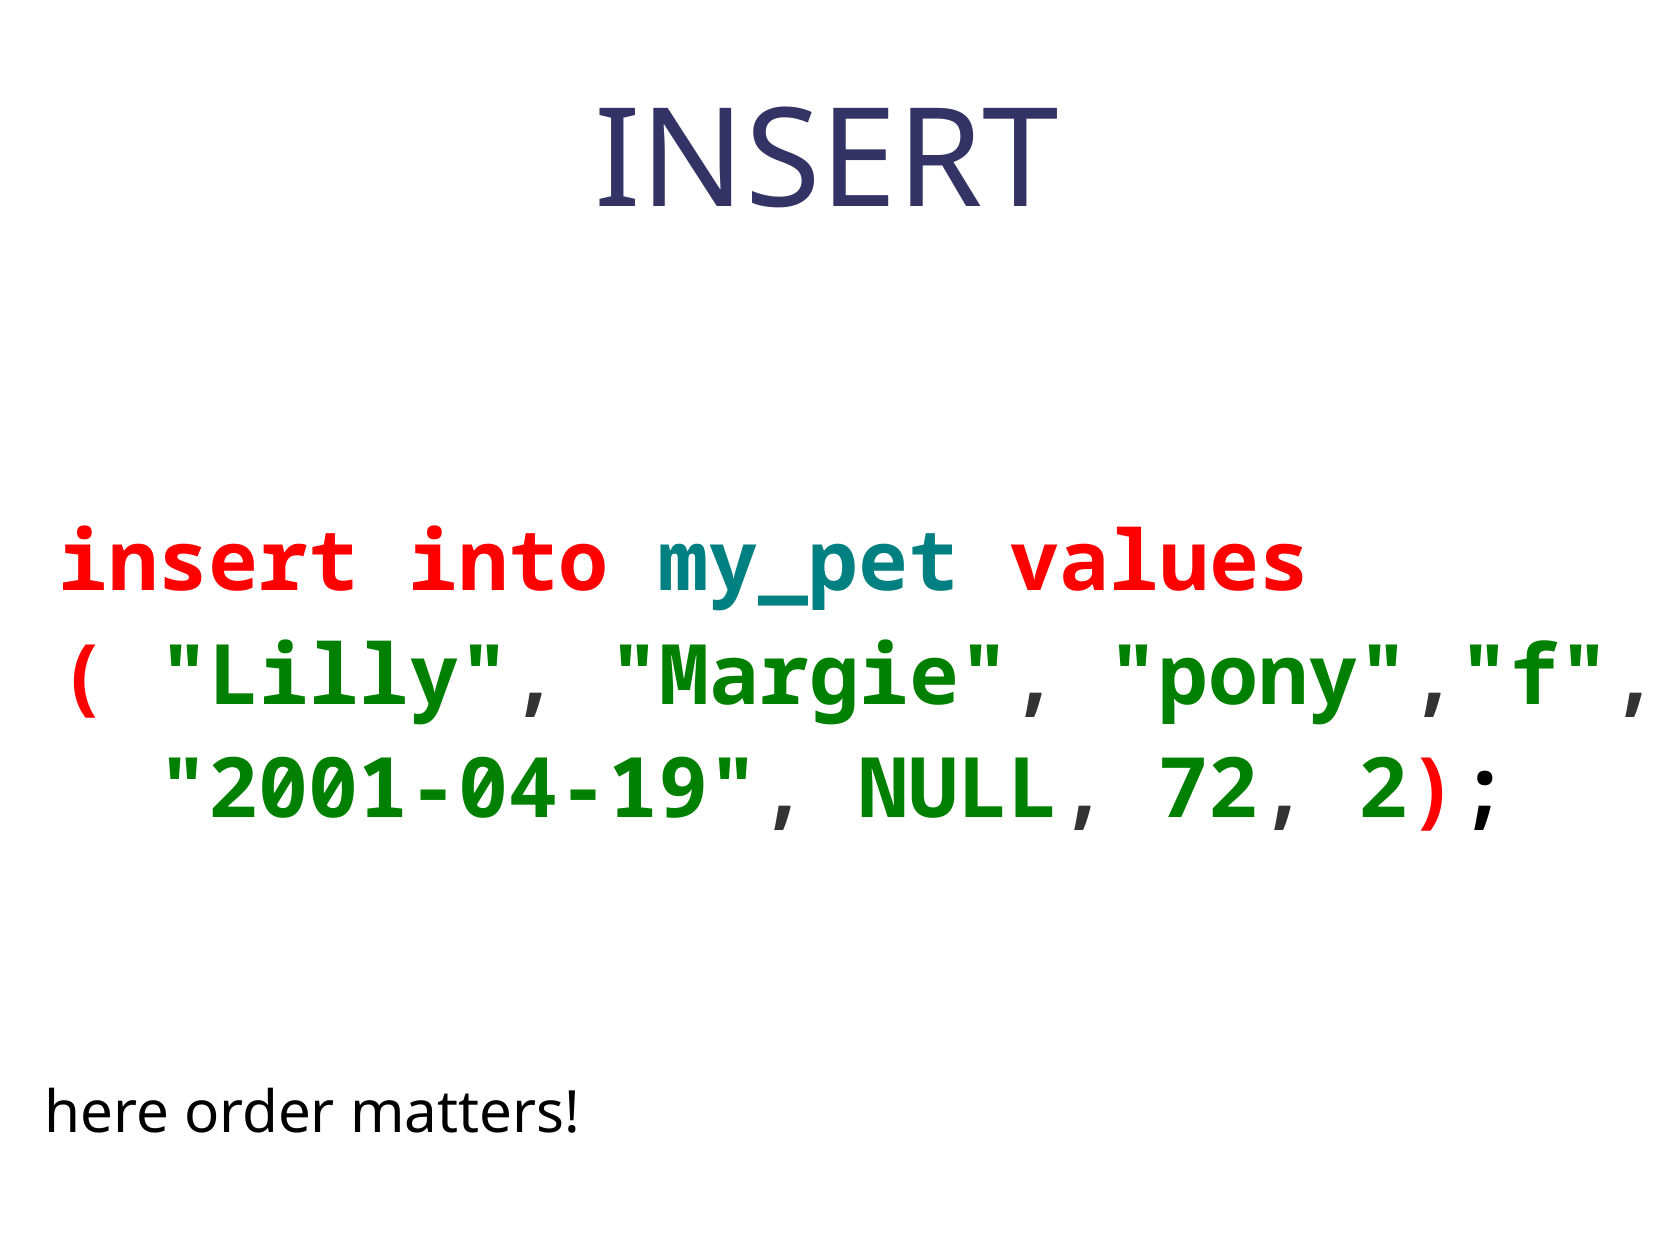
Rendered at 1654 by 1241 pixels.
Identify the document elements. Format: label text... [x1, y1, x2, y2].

text_box here order matters! [29, 1062, 1329, 1149]
title INSERT [82, 56, 1571, 250]
text_box insert into my_pet values ( "Lilly", "Margie", "pony","f", "2001-04-19", NULL, 72, 2); [59, 527, 1654, 817]
